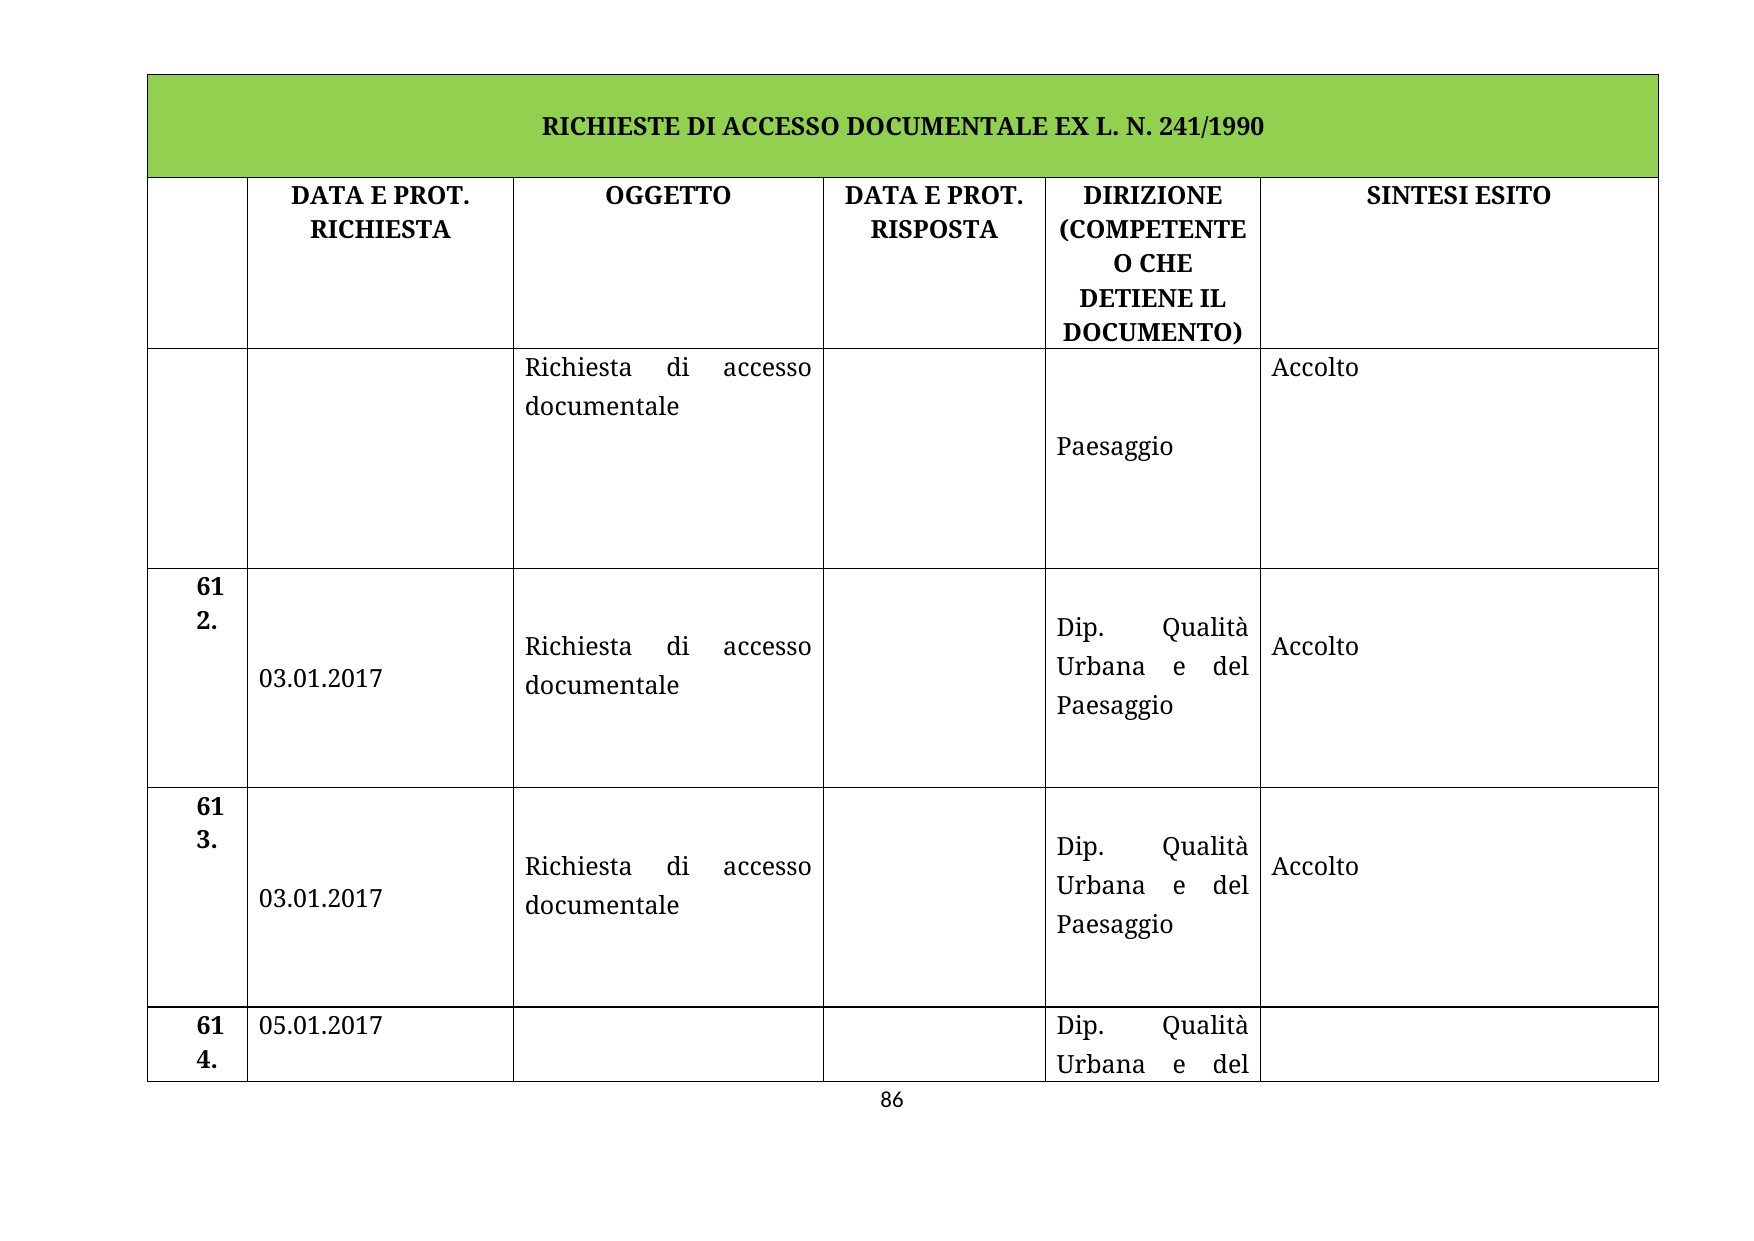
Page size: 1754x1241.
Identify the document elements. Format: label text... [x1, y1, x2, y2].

table_cell Richiesta di accesso documentale [514, 569, 823, 787]
table_cell [148, 788, 247, 1006]
table_cell [148, 349, 247, 568]
table_cell [148, 178, 247, 348]
table_cell DIRIZIONE (COMPETENTE O CHE DETIENE IL DOCUMENTO) [1046, 178, 1260, 348]
table_cell [824, 569, 1045, 787]
table_header RICHIESTE DI ACCESSO DOCUMENTALE EX L. N. 241/1990 [148, 75, 1658, 177]
table_cell Paesaggio [1046, 349, 1260, 568]
table_cell Dip. Qualità Urbana e del Paesaggio [1046, 569, 1260, 787]
table_cell Accolto [1261, 569, 1658, 787]
table_cell Richiesta di accesso documentale [514, 349, 823, 568]
table_cell [148, 569, 247, 787]
table_cell 03.01.2017 [248, 569, 513, 787]
table_cell [1261, 1008, 1658, 1081]
table_cell Accolto [1261, 349, 1658, 568]
table_cell [824, 788, 1045, 1006]
table_cell Dip. Qualità Urbana e del Paesaggio [1046, 788, 1260, 1006]
table_cell 05.01.2017 [248, 1008, 513, 1081]
table_cell Dip. Qualità Urbana e del [1046, 1008, 1260, 1081]
table_cell DATA E PROT. RICHIESTA [248, 178, 513, 348]
table_cell [514, 1008, 823, 1081]
table_cell Richiesta di accesso documentale [514, 788, 823, 1006]
table_cell [824, 1008, 1045, 1081]
table_cell OGGETTO [514, 178, 823, 348]
table_cell SINTESI ESITO [1261, 178, 1658, 348]
table_cell Accolto [1261, 788, 1658, 1006]
table_cell DATA E PROT. RISPOSTA [824, 178, 1045, 348]
table_cell [148, 1008, 247, 1081]
table_cell [248, 349, 513, 568]
table_cell [824, 349, 1045, 568]
table_cell 03.01.2017 [248, 788, 513, 1006]
